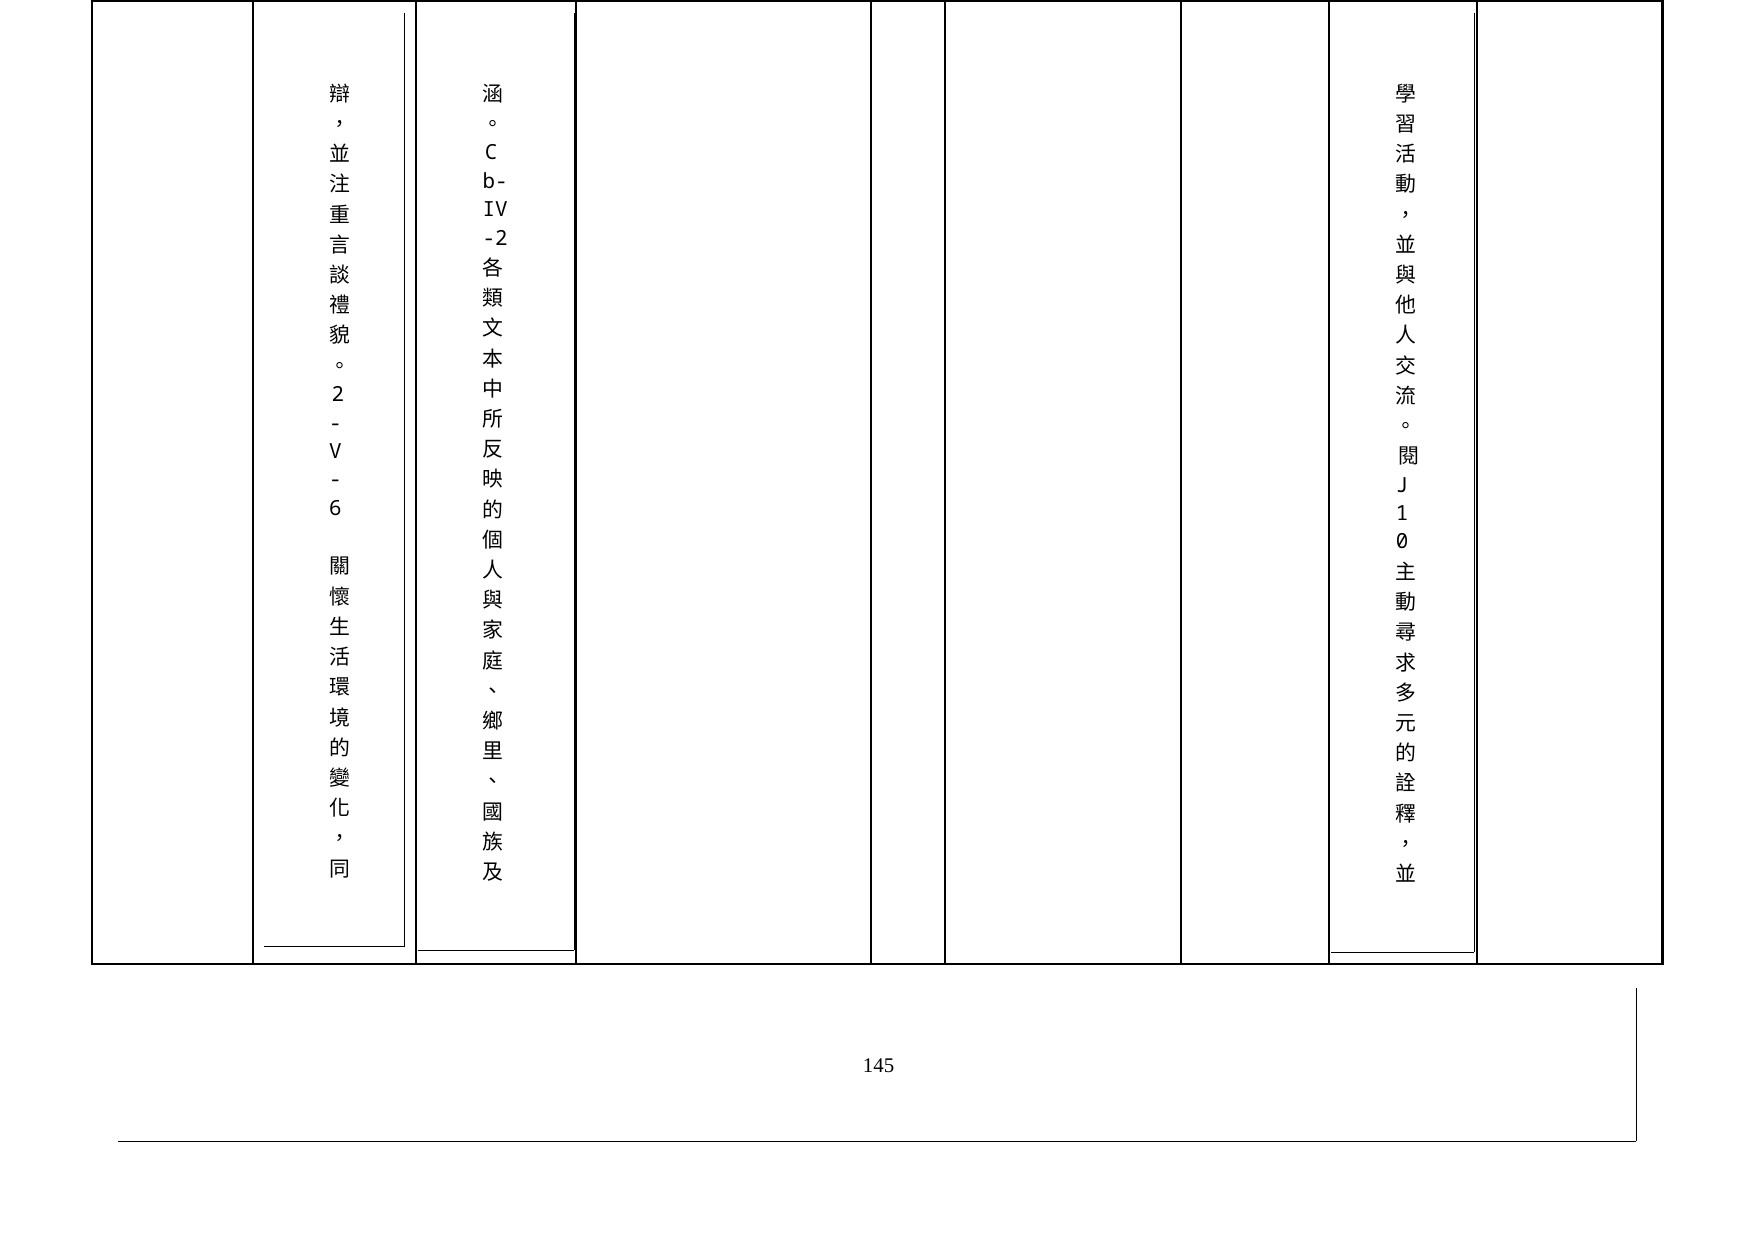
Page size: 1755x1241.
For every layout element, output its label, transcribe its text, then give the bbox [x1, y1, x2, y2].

table_cell 辯，並注重言談禮貌。 2-V-6 關懷生活環境的變化，同 [254, 2, 415, 962]
table_cell 涵。 Cb-IV-2 各類文本中所反映的個人與家庭、鄉里、國族及 [417, 2, 575, 962]
table_cell [93, 2, 252, 962]
table_cell [1478, 2, 1661, 962]
table_cell [946, 2, 1180, 962]
table_cell 學習活動，並與他人交流。 閱J10 主動尋求多元的詮釋，並 [1330, 2, 1476, 962]
table_cell [1182, 2, 1328, 962]
table_cell [577, 2, 870, 962]
table_cell [872, 2, 944, 962]
